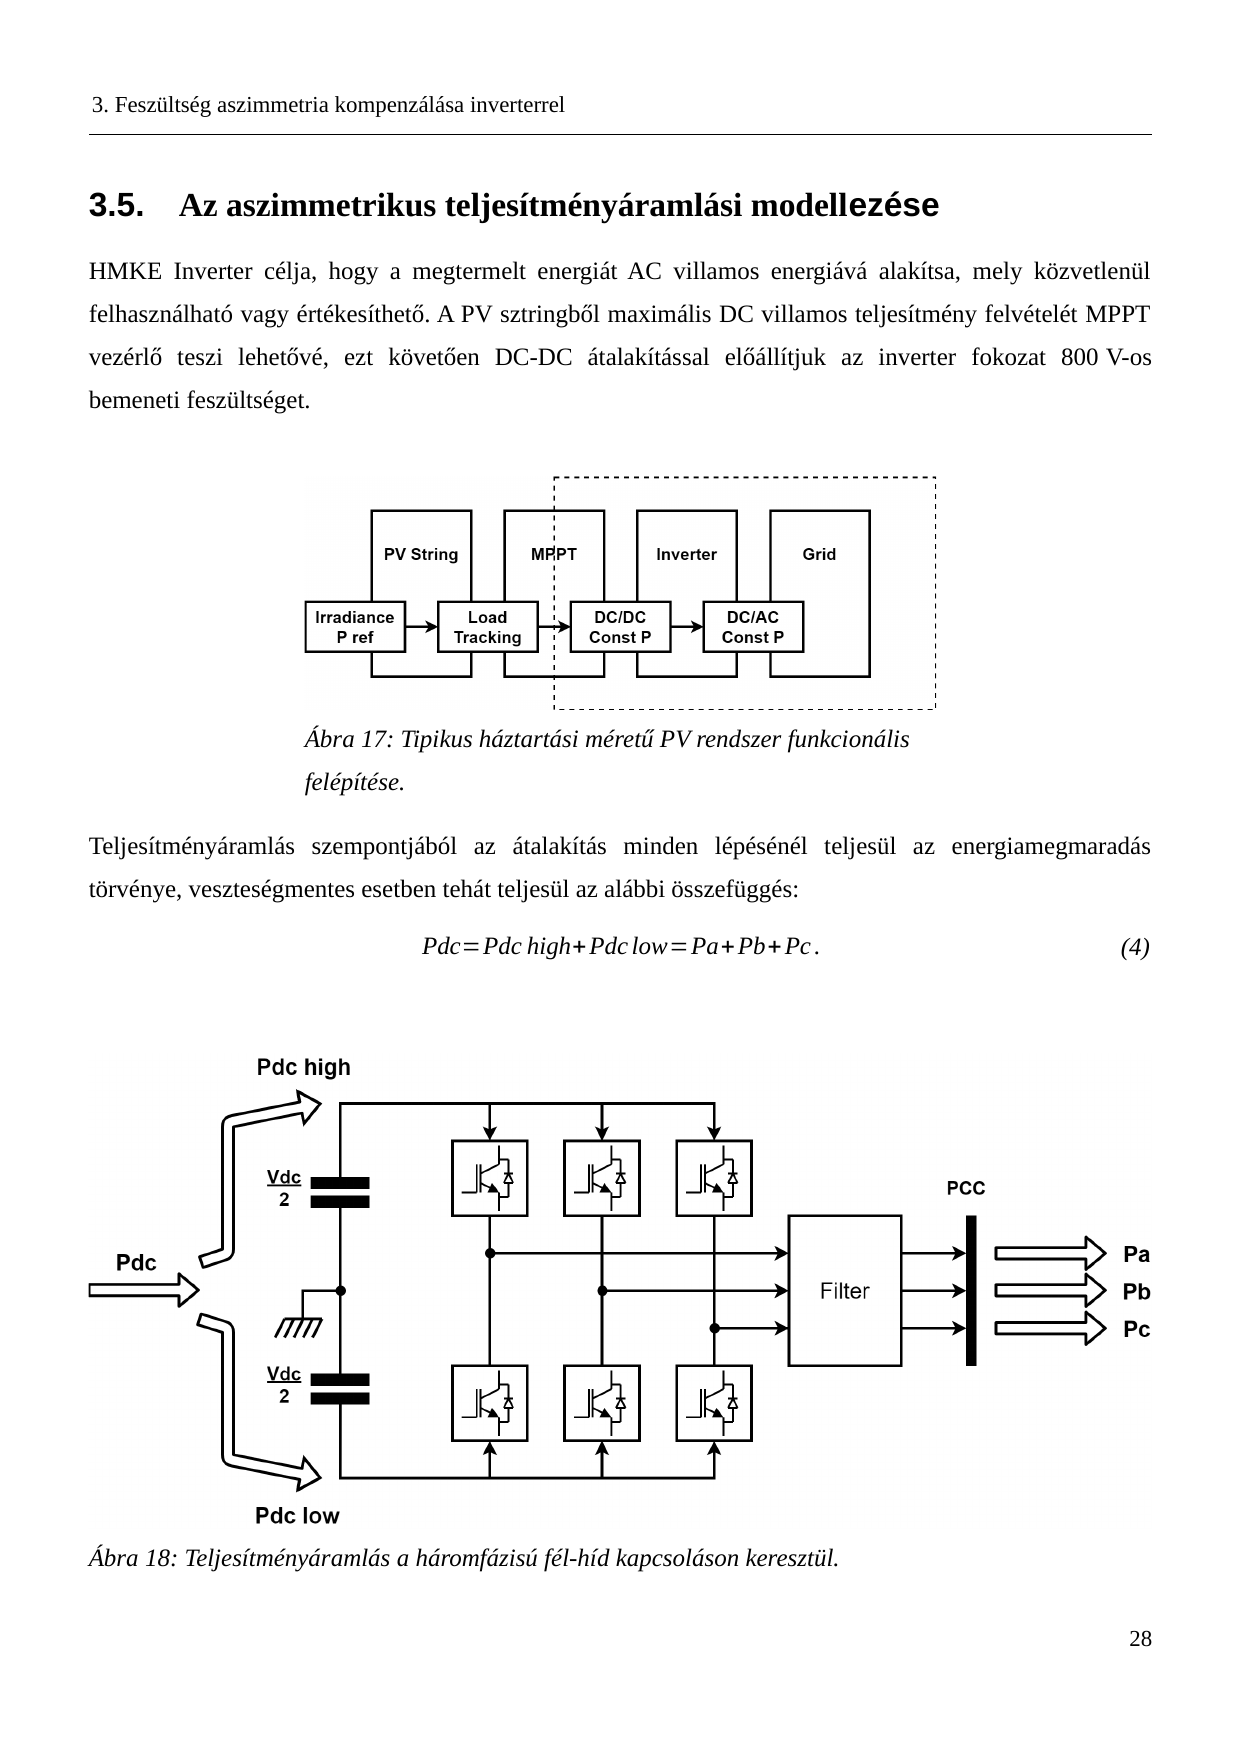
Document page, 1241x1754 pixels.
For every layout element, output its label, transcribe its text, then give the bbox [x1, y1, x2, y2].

text (4) [88, 932, 1152, 961]
text HMKE Inverter célja, hogy a megtermelt energiát AC villamos energiává alakítsa, mely közvetlenül felhasználható vagy értékesíthető. A PV sztringből maximális DC villamos teljesítmény felvételét MPPT vezérlő teszi lehetővé, ezt követően DC-DC átalakítással előállítjuk az inverter fokozat 800 V-os bemeneti feszültséget. [88, 256, 1152, 414]
text Teljesítményáramlás szempontjából az átalakítás minden lépésénél teljesül az energiamegmaradás törvénye, veszteségmentes esetben tehát teljesül az alábbi összefüggés: [88, 443, 1152, 903]
text Ábra 18: Teljesítményáramlás a háromfázisú fél-híd kapcsoláson keresztül. [88, 1529, 1152, 1571]
subtitle Az aszimmetrikus teljesítményáramlási modellezése [88, 185, 1152, 224]
text Ábra 17: Tipikus háztartási méretű PV rendszer funkcionális felépítése. [304, 710, 936, 796]
